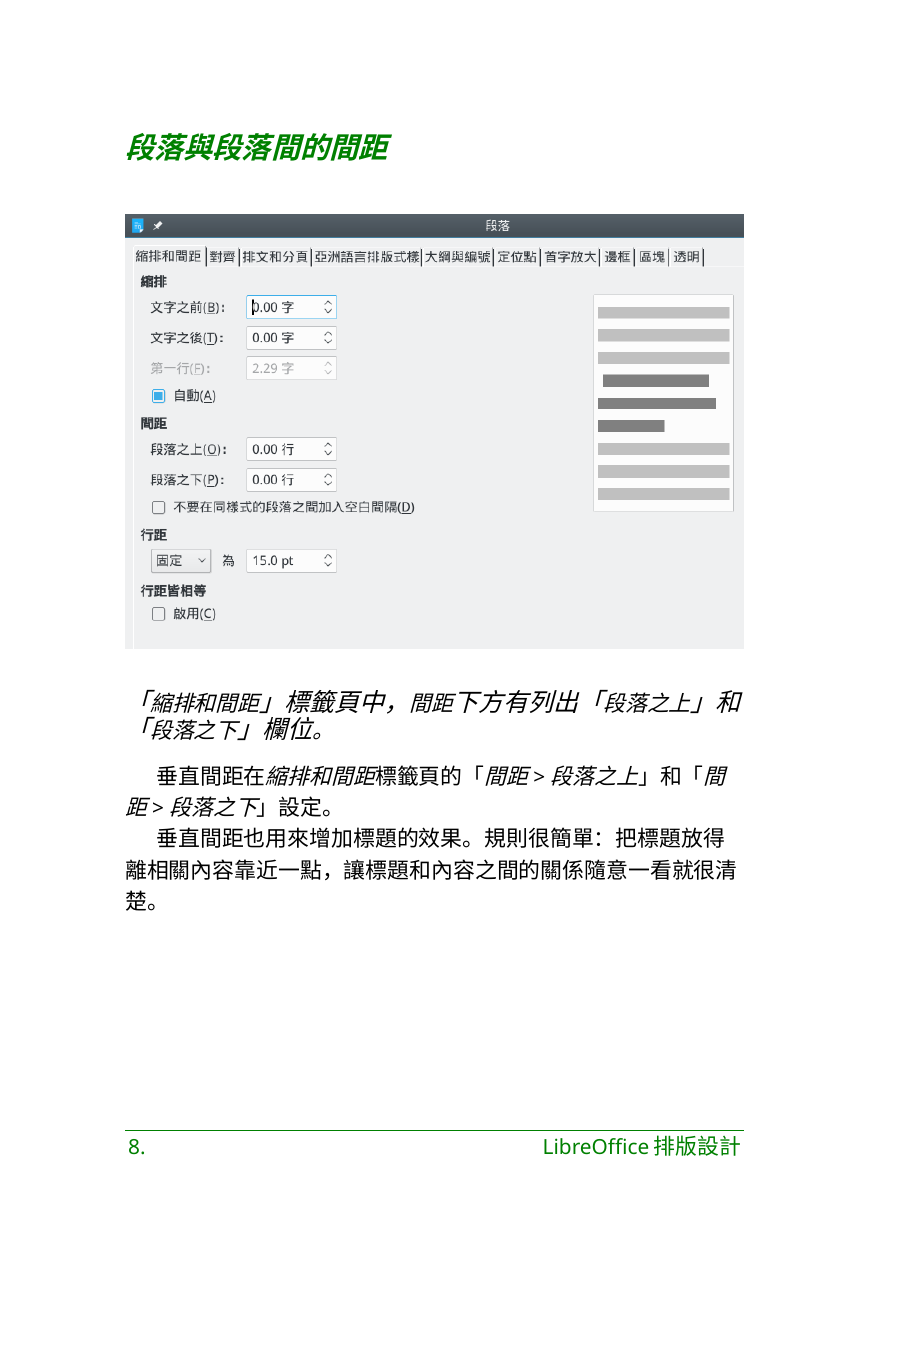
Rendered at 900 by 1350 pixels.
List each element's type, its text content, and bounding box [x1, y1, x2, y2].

table_header [125, 649, 744, 682]
table_cell 「縮排和間距」標籤頁中，間距下方有列出「段落之上」和「段落之下」欄位。 [125, 682, 744, 744]
picture [125, 214, 744, 649]
table_header [125, 183, 744, 214]
text 垂直間距也用來增加標題的效果。規則很簡單：把標題放得離相關內容靠近一點，讓標題和內容之間的關係隨意一看就很清楚。 [125, 822, 744, 916]
text 垂直間距在縮排和間距標籤頁的「間距 > 段落之上」和「間距 > 段落之下」設定。 [125, 759, 744, 822]
subtitle 段落與段落間的間距 [125, 125, 744, 167]
